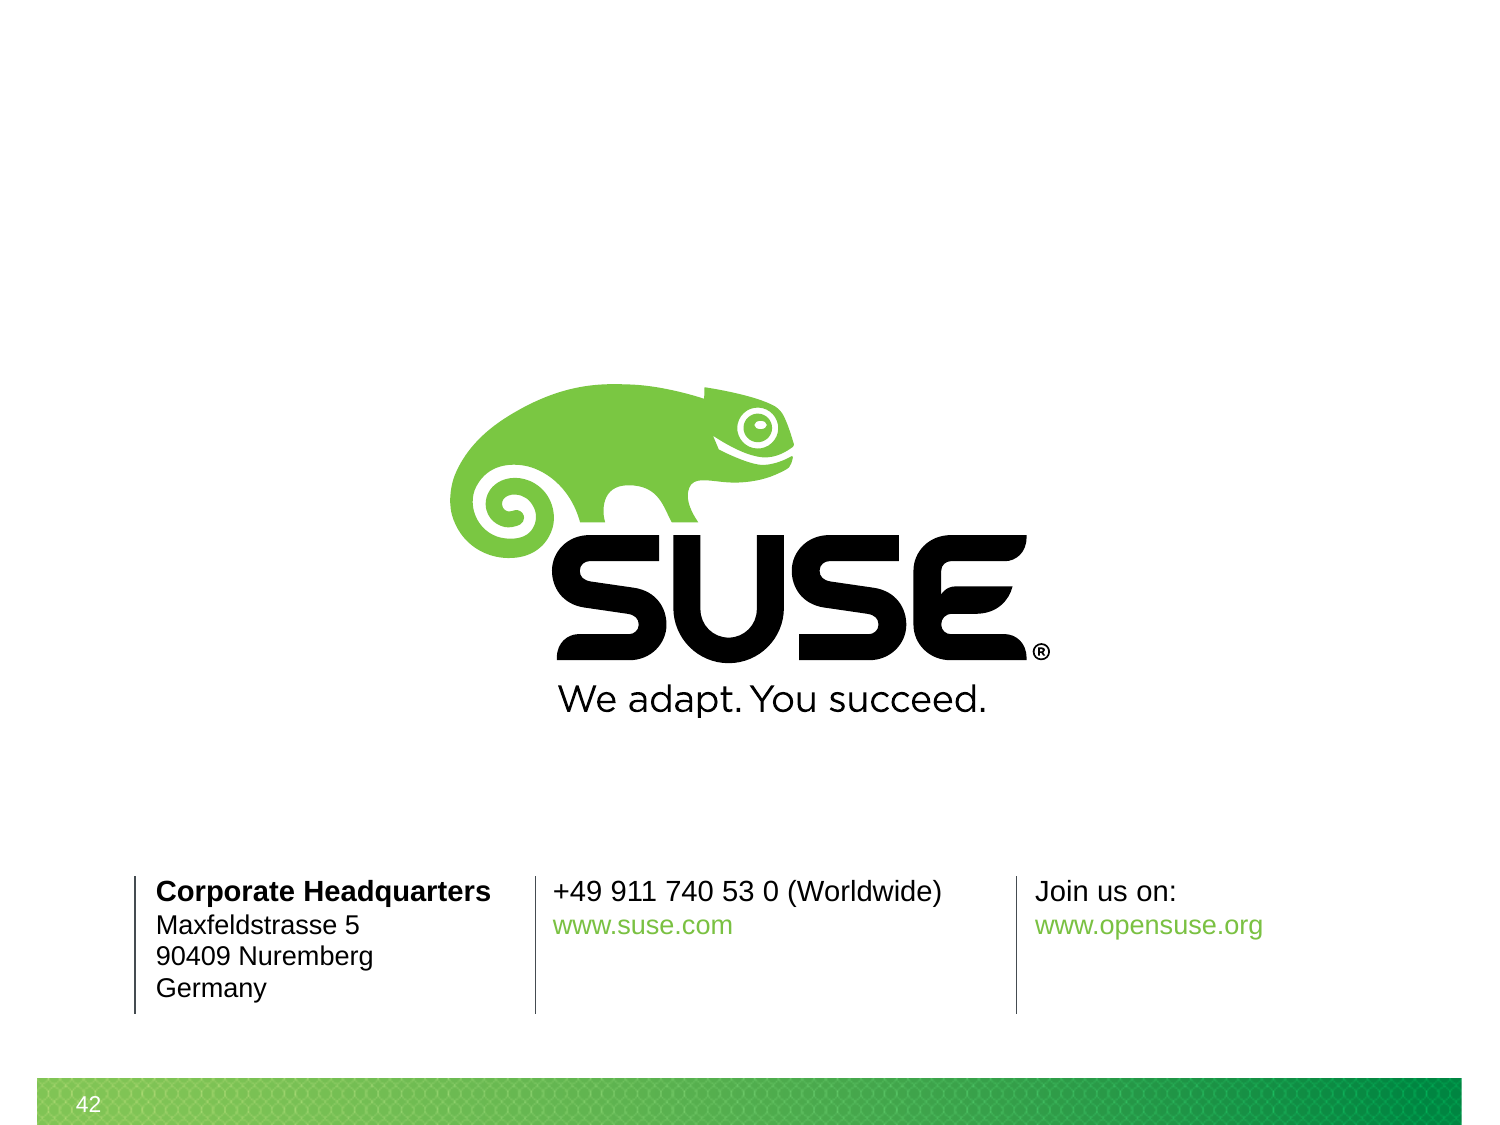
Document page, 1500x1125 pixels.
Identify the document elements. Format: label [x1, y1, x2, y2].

picture [37, 1078, 1462, 1125]
